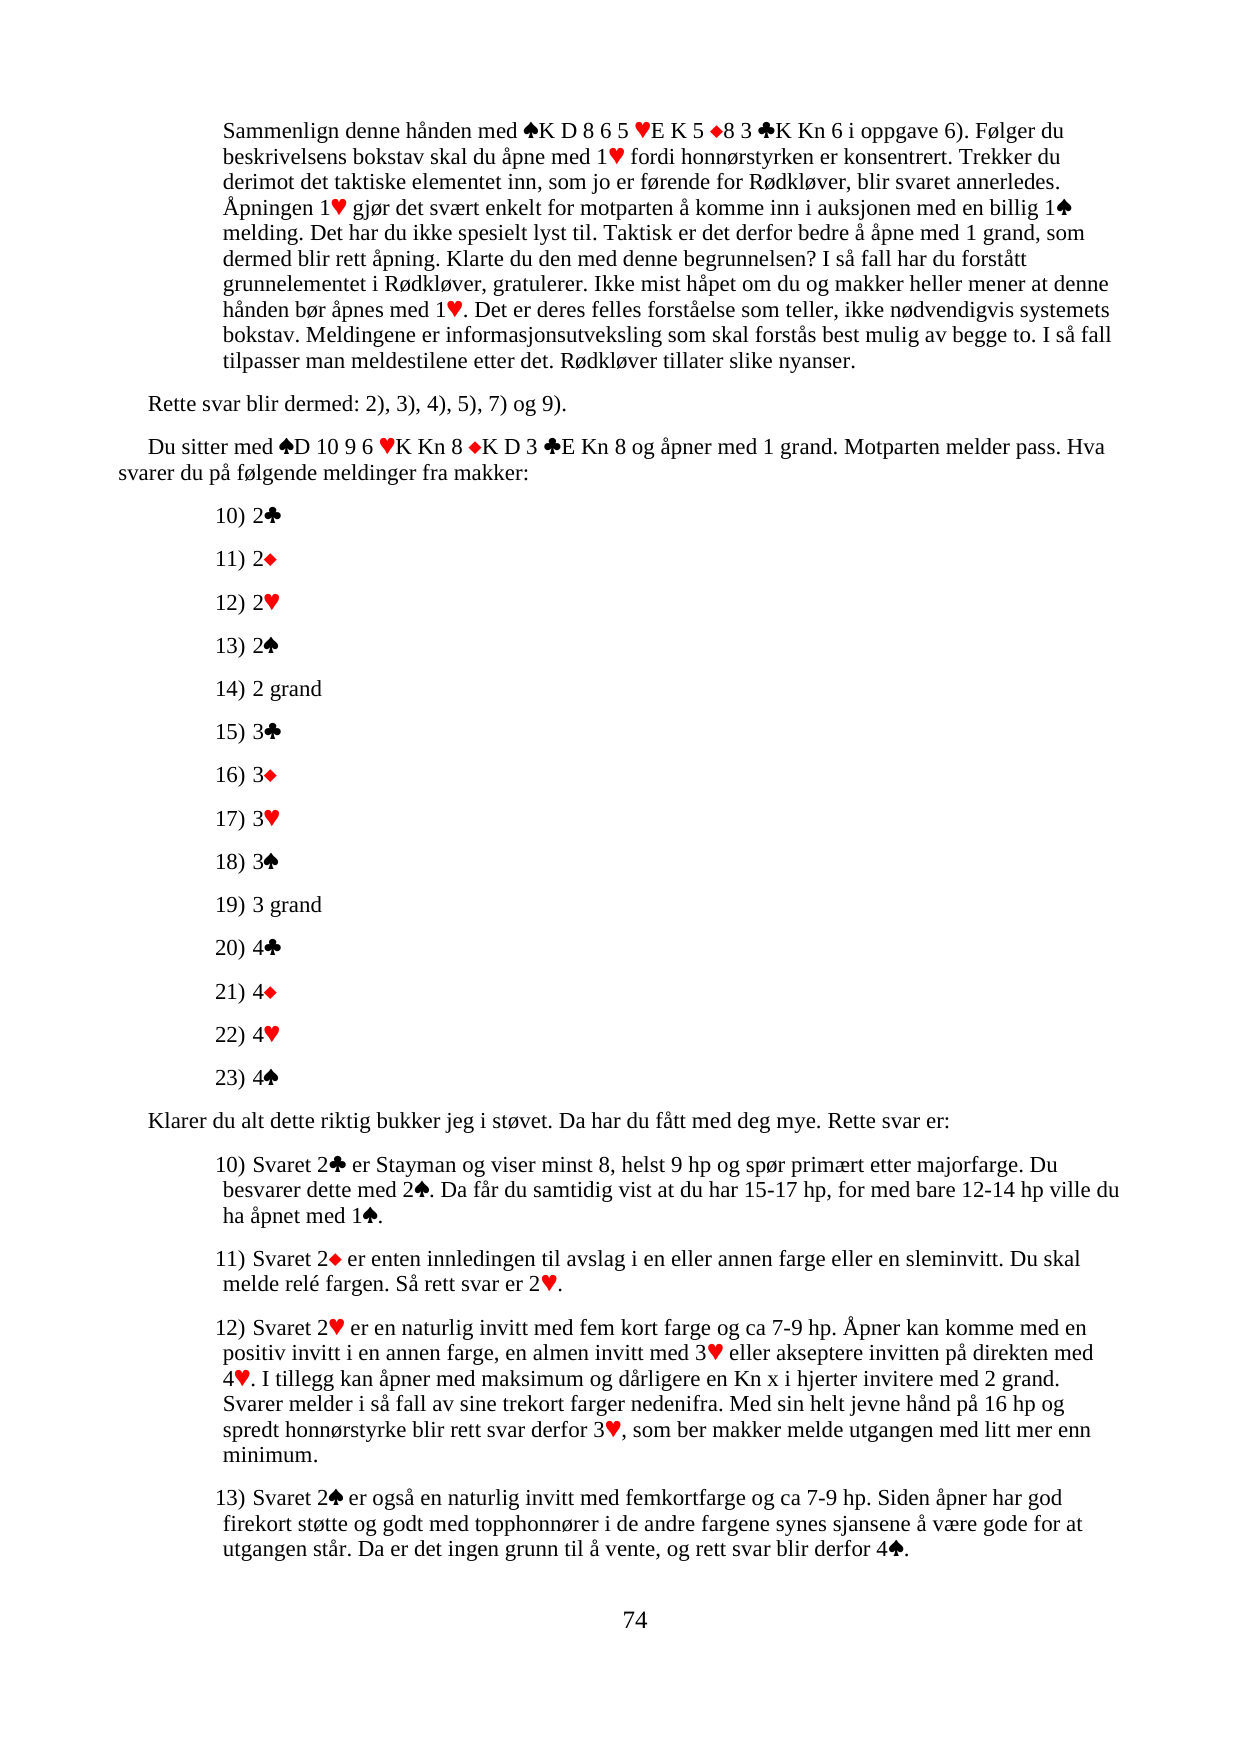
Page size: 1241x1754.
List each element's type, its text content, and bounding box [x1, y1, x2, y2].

list Svaret 2§ er Stayman og viser minst 8, helst 9 hp og spør primært etter majorfarge. Du besvarer dette med 2ª. Da får du samtidig vist at du har 15-17 hp, for med bare 12-14 hp ville du ha åpnet med 1ª. [185, 1151, 1122, 1228]
list 2 grand [185, 676, 1122, 701]
list Svaret 2ª er også en naturlig invitt med femkortfarge og ca 7-9 hp. Siden åpner har god firekort støtte og godt med topphonnører i de andre fargene synes sjansene å være gode for at utgangen står. Da er det ingen grunn til å vente, og rett svar blir derfor 4ª. [185, 1485, 1122, 1562]
list 3© [185, 806, 1122, 831]
list 2¨ [185, 546, 1122, 572]
list Sammenlign denne hånden med ªK D 8 6 5 ©E K 5 ¨8 3 §K Kn 6 i oppgave 6). Følger du beskrivelsens bokstav skal du åpne med 1© fordi honnørstyrken er konsentrert. Trekker du derimot det taktiske elementet inn, som jo er førende for Rødkløver, blir svaret annerledes. Åpningen 1© gjør det svært enkelt for motparten å komme inn i auksjonen med en billig 1ª melding. Det har du ikke spesielt lyst til. Taktisk er det derfor bedre å åpne med 1 grand, som dermed blir rett åpning. Klarte du den med denne begrunnelsen? I så fall har du forstått grunnelementet i Rødkløver, gratulerer. Ikke mist håpet om du og makker heller mener at denne hånden bør åpnes med 1©. Det er deres felles forståelse som teller, ikke nødvendigvis systemets bokstav. Meldingene er informasjonsutveksling som skal forstås best mulig av begge to. I så fall tilpasser man meldestilene etter det. Rødkløver tillater slike nyanser. [185, 118, 1122, 373]
text Rette svar blir dermed: 2), 3), 4), 5), 7) og 9). [118, 391, 1122, 417]
list 3§ [185, 719, 1122, 745]
list Svaret 2¨ er enten innledingen til avslag i en eller annen farge eller en sleminvitt. Du skal melde relé fargen. Så rett svar er 2©. [185, 1246, 1122, 1297]
list 2§ [185, 503, 1122, 528]
list Svaret 2© er en naturlig invitt med fem kort farge og ca 7-9 hp. Åpner kan komme med en positiv invitt i en annen farge, en almen invitt med 3© eller akseptere invitten på direkten med 4©. I tillegg kan åpner med maksimum og dårligere en Kn x i hjerter invitere med 2 grand. Svarer melder i så fall av sine trekort farger nedenifra. Med sin helt jevne hånd på 16 hp og spredt honnørstyrke blir rett svar derfor 3©, som ber makker melde utgangen med litt mer enn minimum. [185, 1314, 1122, 1468]
list 4§ [185, 935, 1122, 961]
text Klarer du alt dette riktig bukker jeg i støvet. Da har du fått med deg mye. Rette svar er: [118, 1108, 1122, 1134]
list 3ª [185, 849, 1122, 874]
list 2ª [185, 633, 1122, 658]
list 4¨ [185, 978, 1122, 1004]
text Du sitter med ªD 10 9 6 ©K Kn 8 ¨K D 3 §E Kn 8 og åpner med 1 grand. Motparten melder pass. Hva svarer du på følgende meldinger fra makker: [118, 434, 1122, 485]
list 3¨ [185, 762, 1122, 788]
list 4© [185, 1022, 1122, 1047]
list 4ª [185, 1065, 1122, 1091]
list 2© [185, 589, 1122, 615]
list 3 grand [185, 892, 1122, 918]
